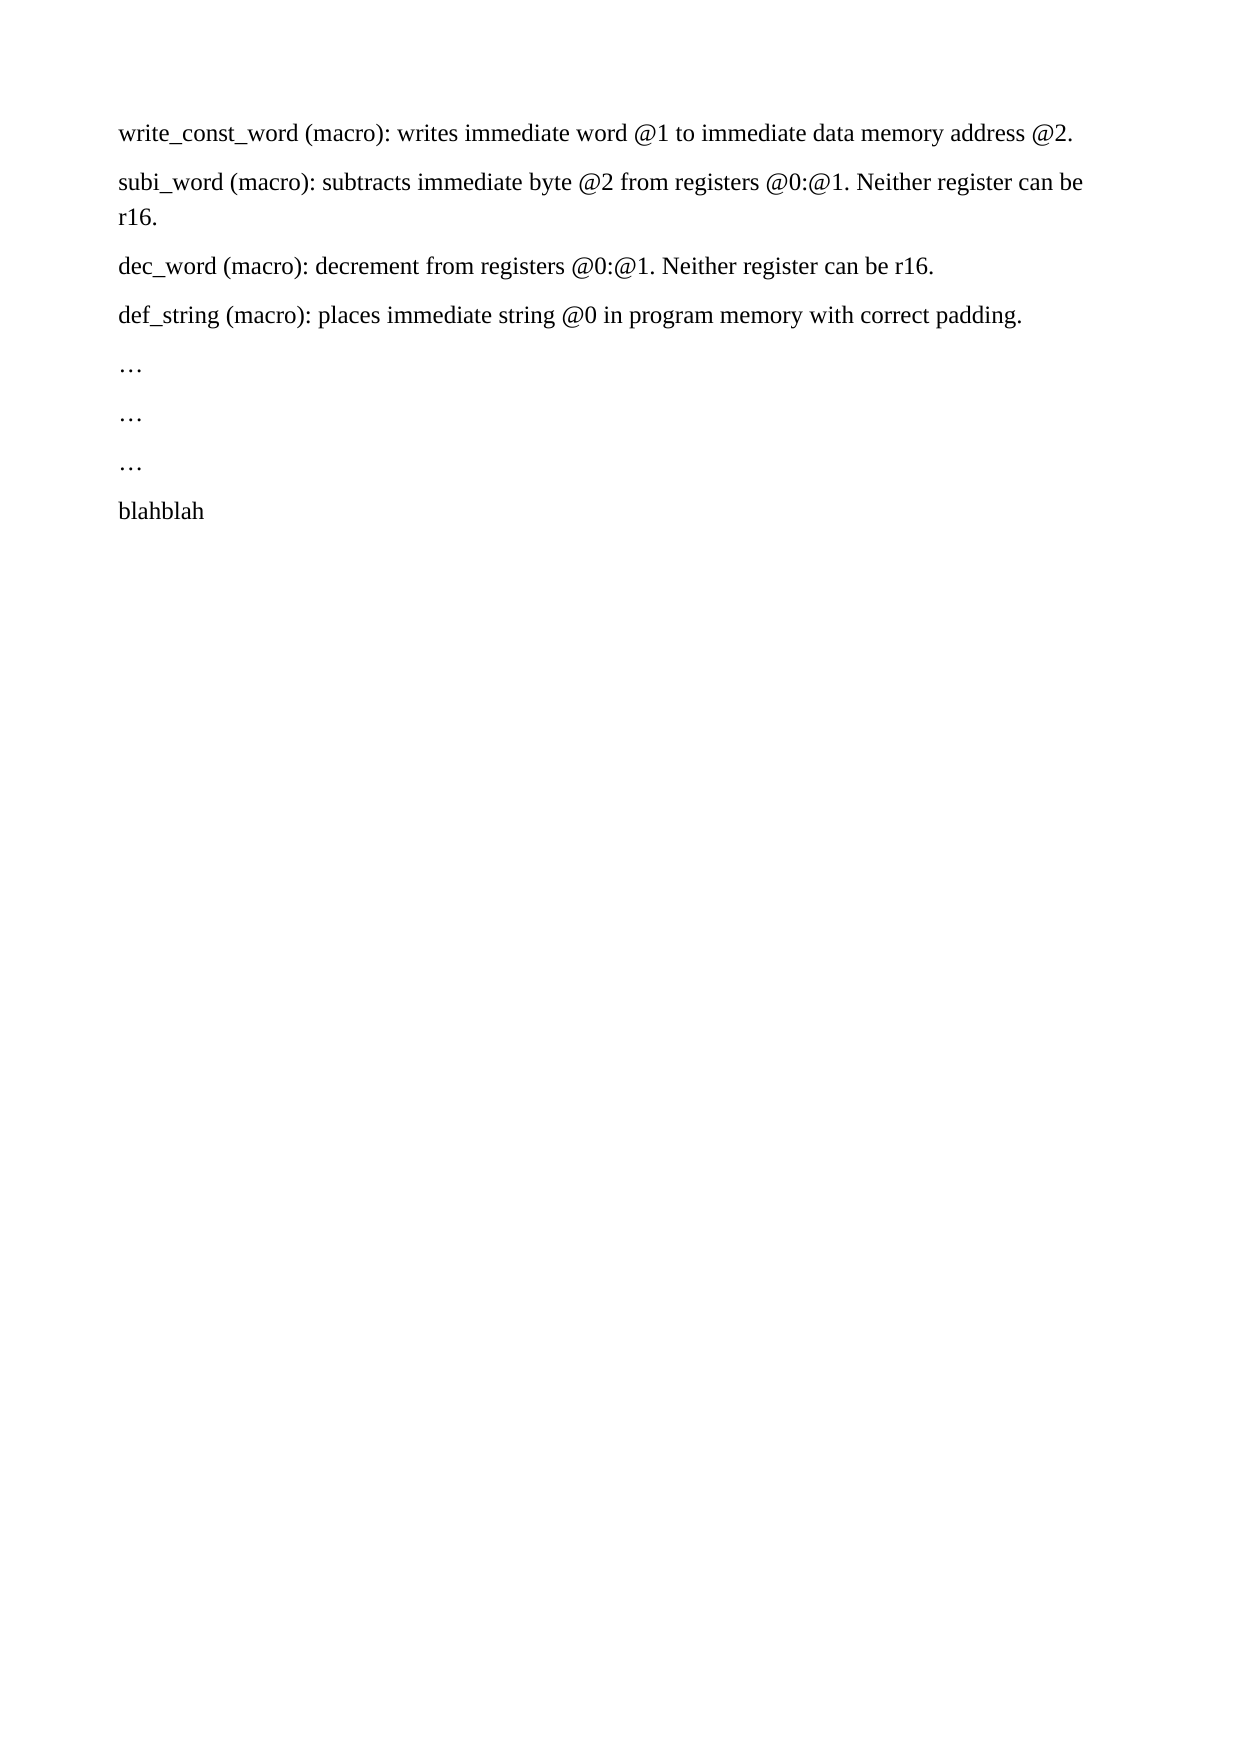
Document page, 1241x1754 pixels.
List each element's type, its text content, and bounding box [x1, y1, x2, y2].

text subi_word (macro): subtracts immediate byte @2 from registers @0:@1. Neither register can be r16. [118, 167, 1122, 230]
text dec_word (macro): decrement from registers @0:@1. Neither register can be r16. [118, 251, 1122, 279]
text … [118, 398, 1122, 427]
text … [118, 349, 1122, 378]
text blahblah [118, 496, 1122, 525]
text … [118, 447, 1122, 476]
text write_const_word (macro): writes immediate word @1 to immediate data memory address @2. [118, 118, 1122, 147]
text def_string (macro): places immediate string @0 in program memory with correct padding. [118, 300, 1122, 328]
